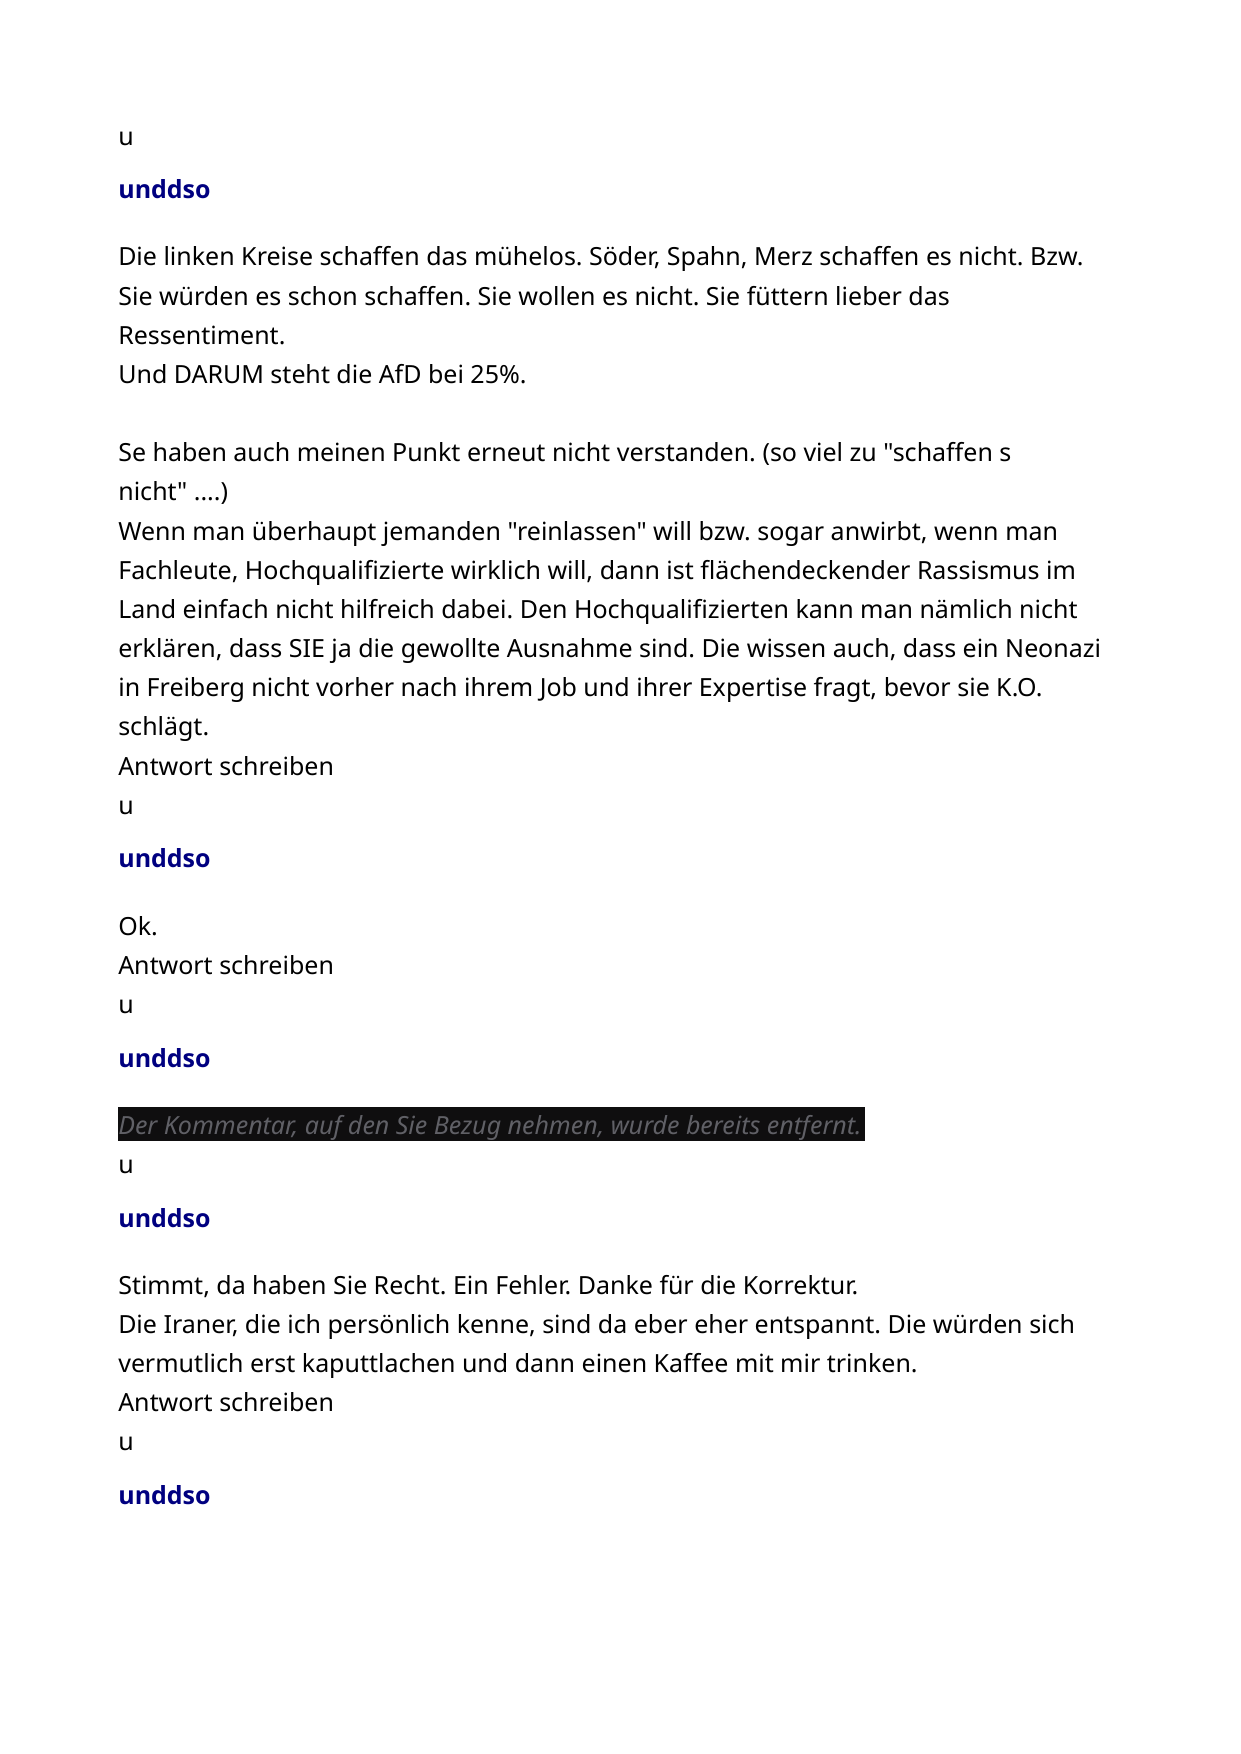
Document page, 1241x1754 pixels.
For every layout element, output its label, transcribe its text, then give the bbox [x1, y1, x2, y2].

text u [118, 1424, 1122, 1458]
text u [118, 1146, 1122, 1181]
subtitle unddso [118, 1478, 1122, 1512]
text Die linken Kreise schaffen das mühelos. Söder, Spahn, Merz schaffen es nicht. Bzw. Sie würden es schon schaffen. Sie wollen es nicht. Sie füttern lieber das Ressentiment. Und DARUM steht die AfD bei 25%. Se haben auch meinen Punkt erneut nicht verstanden. (so viel zu "schaffen s nicht" ....) Wenn man überhaupt jemanden "reinlassen" will bzw. sogar anwirbt, wenn man Fachleute, Hochqualifizierte wirklich will, dann ist flächendeckender Rassismus im Land einfach nicht hilfreich dabei. Den Hochqualifizierten kann man nämlich nicht erklären, dass SIE ja die gewollte Ausnahme sind. Die wissen auch, dass ein Neonazi in Freiberg nicht vorher nach ihrem Job und ihrer Expertise fragt, bevor sie K.O. schlägt. [118, 239, 1122, 743]
text Ok. [118, 908, 1122, 942]
subtitle unddso [118, 1200, 1122, 1234]
subtitle unddso [118, 841, 1122, 875]
text Antwort schreiben [118, 748, 1122, 782]
text Antwort schreiben [118, 1385, 1122, 1419]
text u [118, 787, 1122, 821]
subtitle unddso [118, 172, 1122, 206]
text Stimmt, da haben Sie Recht. Ein Fehler. Danke für die Korrektur. Die Iraner, die ich persönlich kenne, sind da eber eher entspannt. Die würden sich vermutlich erst kaputtlachen und dann einen Kaffee mit mir trinken. [118, 1267, 1122, 1380]
text u [118, 118, 1122, 152]
subtitle unddso [118, 1040, 1122, 1074]
text Der Kommentar, auf den Sie Bezug nehmen, wurde bereits entfernt. [118, 1107, 1122, 1141]
text u [118, 986, 1122, 1021]
text Antwort schreiben [118, 947, 1122, 981]
